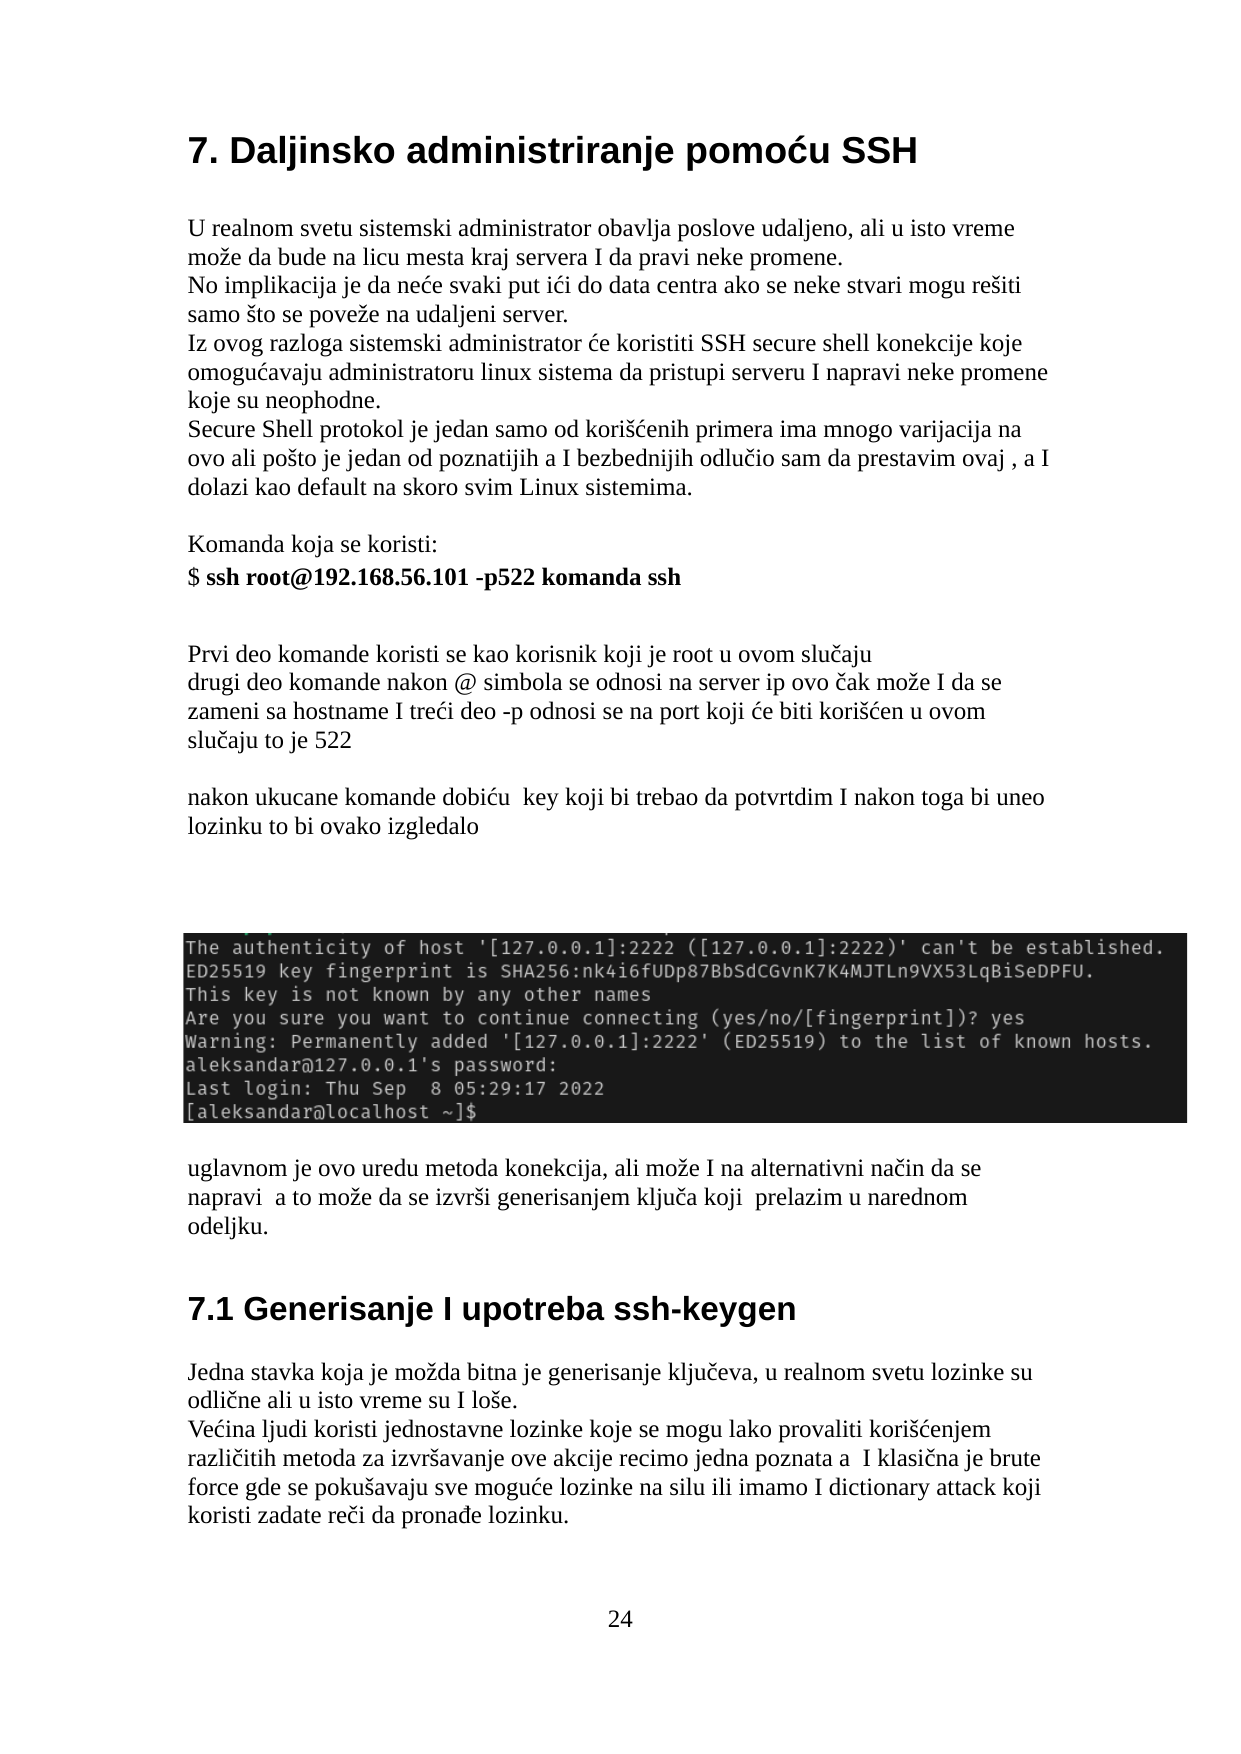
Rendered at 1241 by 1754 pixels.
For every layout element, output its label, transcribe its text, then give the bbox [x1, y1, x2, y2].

text Komanda koja se koristi: $ ssh root@192.168.56.101 -p522 komanda ssh [187, 529, 1053, 591]
text U realnom svetu sistemski administrator obavlja poslove udaljeno, ali u isto vreme može da bude na licu mesta kraj servera I da pravi neke promene. [187, 213, 1053, 271]
text Većina ljudi koristi jednostavne lozinke koje se mogu lako provaliti korišćenjem različitih metoda za izvršavanje ove akcije recimo jedna poznata a I klasična je brute force gde se pokušavaju sve moguće lozinke na silu ili imamo I dictionary attack koji koristi zadate reči da pronađe lozinku. [187, 1414, 1053, 1529]
text Secure Shell protokol je jedan samo od korišćenih primera ima mnogo varijacija na ovo ali pošto je jedan od poznatijih a I bezbednijih odlučio sam da prestavim ovaj , a I dolazi kao default na skoro svim Linux sistemima. [187, 414, 1053, 501]
text nakon ukucane komande dobiću key koji bi trebao da potvrtdim I nakon toga bi uneo lozinku to bi ovako izgledalo [187, 782, 1053, 840]
subtitle 7.1 Generisanje I upotreba ssh-keygen [187, 1289, 1053, 1328]
text drugi deo komande nakon @ simbola se odnosi na server ip ovo čak može I da se zameni sa hostname I treći deo -p odnosi se na port koji će biti korišćen u ovom slučaju to je 522 [187, 667, 1053, 754]
text Prvi deo komande koristi se kao korisnik koji je root u ovom slučaju [187, 639, 1053, 667]
subtitle 7. Daljinsko administriranje pomoću SSH [187, 129, 1053, 172]
text Iz ovog razloga sistemski administrator će koristiti SSH secure shell konekcije koje omogućavaju administratoru linux sistema da pristupi serveru I napravi neke promene koje su neophodne. [187, 328, 1053, 414]
text Jedna stavka koja je možda bitna je generisanje ključeva, u realnom svetu lozinke su odlične ali u isto vreme su I loše. [187, 1357, 1053, 1414]
text uglavnom je ovo uredu metoda konekcija, ali može I na alternativni način da se napravi a to može da se izvrši generisanjem ključa koji prelazim u narednom odeljku. [187, 1153, 1053, 1240]
text No implikacija je da neće svaki put ići do data centra ako se neke stvari mogu rešiti samo što se poveže na udaljeni server. [187, 271, 1053, 328]
